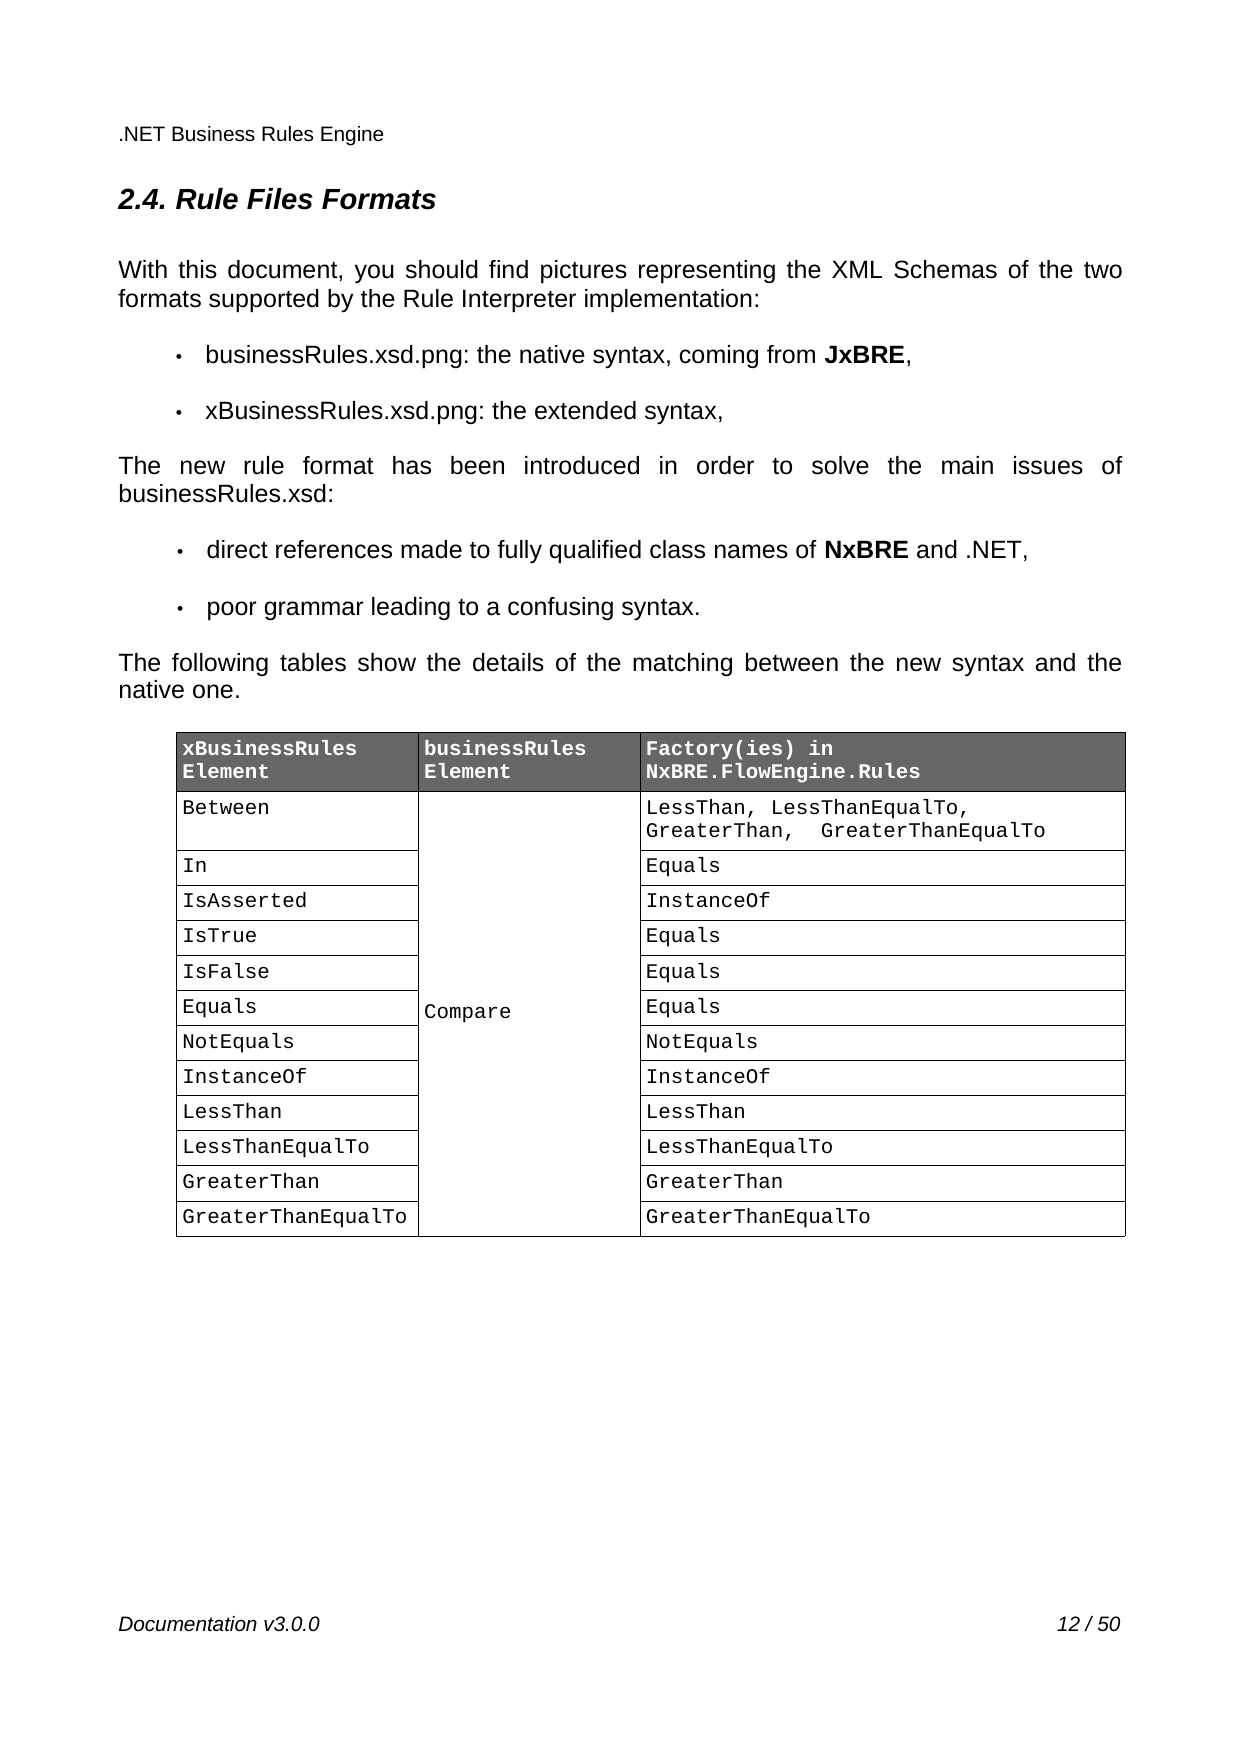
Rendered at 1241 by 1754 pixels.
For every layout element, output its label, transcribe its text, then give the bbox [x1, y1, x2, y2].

table_cell NotEquals [177, 1026, 418, 1060]
list poor grammar leading to a confusing syntax. [177, 592, 1124, 620]
table_cell Equals [641, 956, 1125, 990]
table_cell GreaterThan [641, 1166, 1125, 1201]
table_cell Equals [177, 991, 418, 1025]
text The new rule format has been introduced in order to solve the main issues of businessRules.xsd: [118, 452, 1124, 508]
table_cell LessThanEqualTo [177, 1131, 418, 1165]
table_cell GreaterThanEqualTo [641, 1202, 1125, 1236]
table_header xBusinessRules Element [177, 733, 418, 791]
table_cell LessThan [177, 1096, 418, 1130]
table_header Factory(ies) in NxBRE.FlowEngine.Rules [641, 733, 1125, 791]
table_cell InstanceOf [641, 886, 1125, 920]
list businessRules.xsd.png: the native syntax, coming from JxBRE, [176, 340, 1124, 368]
table_cell Equals [641, 921, 1125, 955]
table_header LessThan, LessThanEqualTo, GreaterThan, GreaterThanEqualTo [641, 792, 1125, 850]
table_cell IsFalse [177, 956, 418, 990]
table_cell Compare [419, 792, 640, 1236]
table_cell Equals [641, 991, 1125, 1025]
table_cell In [177, 851, 418, 885]
list xBusinessRules.xsd.png: the extended syntax, [176, 396, 1124, 424]
list direct references made to fully qualified class names of NxBRE and .NET, [177, 536, 1124, 592]
table_cell Equals [641, 851, 1125, 885]
table_cell GreaterThanEqualTo [177, 1202, 418, 1236]
text With this document, you should find pictures representing the XML Schemas of the two formats supported by the Rule Interpreter implementation: [118, 256, 1124, 340]
table_header businessRules Element [419, 733, 640, 791]
table_cell IsTrue [177, 921, 418, 955]
table_cell GreaterThan [177, 1166, 418, 1201]
text The following tables show the details of the matching between the new syntax and the native one. [118, 648, 1124, 704]
table_cell InstanceOf [641, 1061, 1125, 1095]
table_cell InstanceOf [177, 1061, 418, 1095]
table_cell LessThanEqualTo [641, 1131, 1125, 1165]
subtitle Rule Files Formats [118, 183, 1124, 216]
table_cell IsAsserted [177, 886, 418, 920]
table_cell NotEquals [641, 1026, 1125, 1060]
table_cell LessThan [641, 1096, 1125, 1130]
table_header Between [177, 792, 418, 850]
